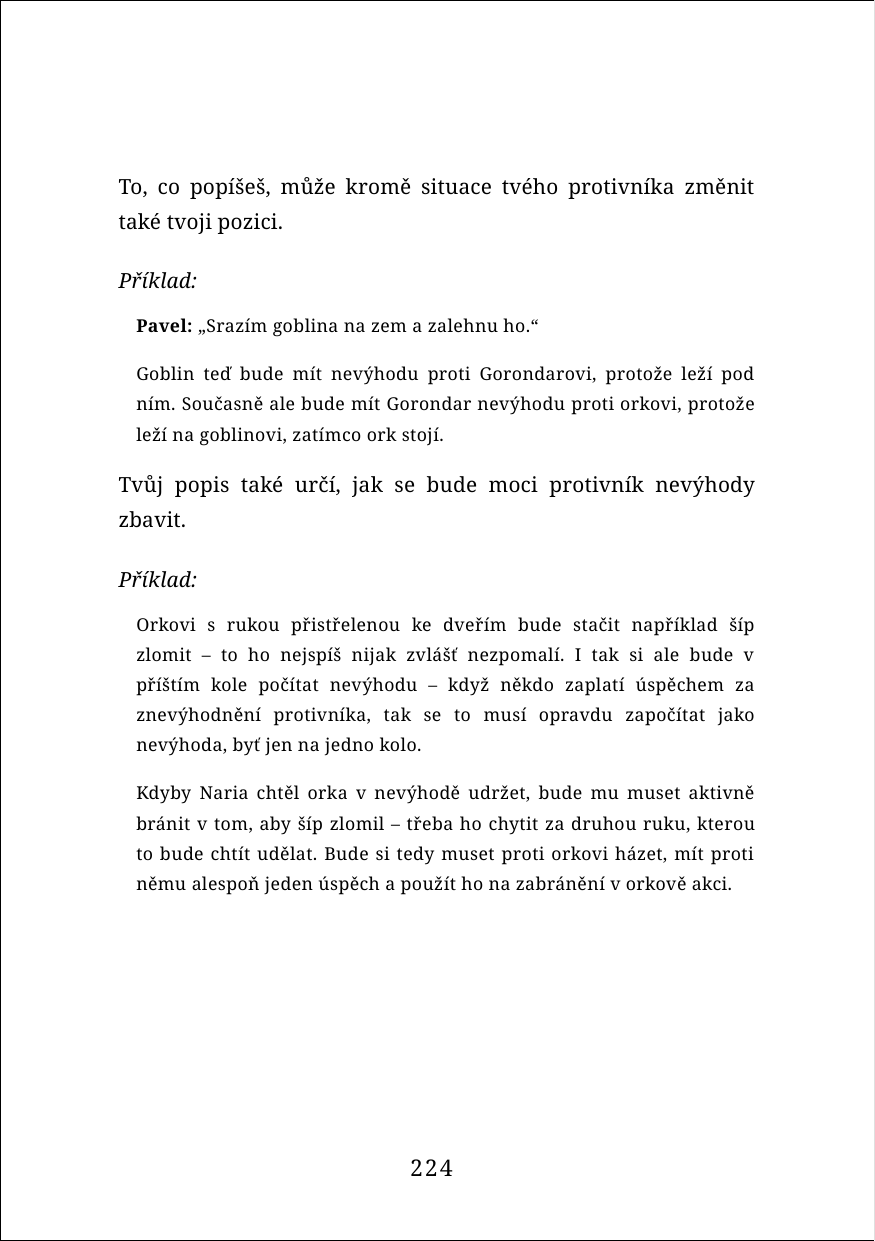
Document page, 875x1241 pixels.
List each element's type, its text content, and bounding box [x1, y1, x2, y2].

text Orkovi s rukou přistřelenou ke dveřím bude stačit například šíp zlomit – to ho nejspíš nijak zvlášť nezpomalí. I tak si ale bude v příštím kole počítat nevýhodu – když někdo zaplatí úspěchem za znevýhodnění protivníka, tak se to musí opravdu započítat jako nevýhoda, byť jen na jedno kolo. [136, 612, 756, 757]
text Goblin teď bude mít nevýhodu proti Gorondarovi, protože leží pod ním. Současně ale bude mít Gorondar nevýhodu proti orkovi, protože leží na goblinovi, zatímco ork stojí. [136, 362, 756, 446]
text Příklad: [118, 266, 756, 295]
text Kdyby Naria chtěl orka v nevýhodě udržet, bude mu muset aktivně bránit v tom, aby šíp zlomil – třeba ho chytit za druhou ruku, kterou to bude chtít udělat. Bude si tedy muset proti orkovi házet, mít proti němu alespoň jeden úspěch a použít ho na zabránění v orkově akci. [136, 781, 756, 896]
text Pavel: „Srazím goblina na zem a zalehnu ho.“ [136, 314, 756, 338]
text To, co popíšeš, může kromě situace tvého protivníka změnit také tvoji pozici. [118, 172, 756, 236]
text Tvůj popis také určí, jak se bude moci protivník nevýhody zbavit. [118, 470, 756, 534]
text Příklad: [118, 565, 756, 593]
